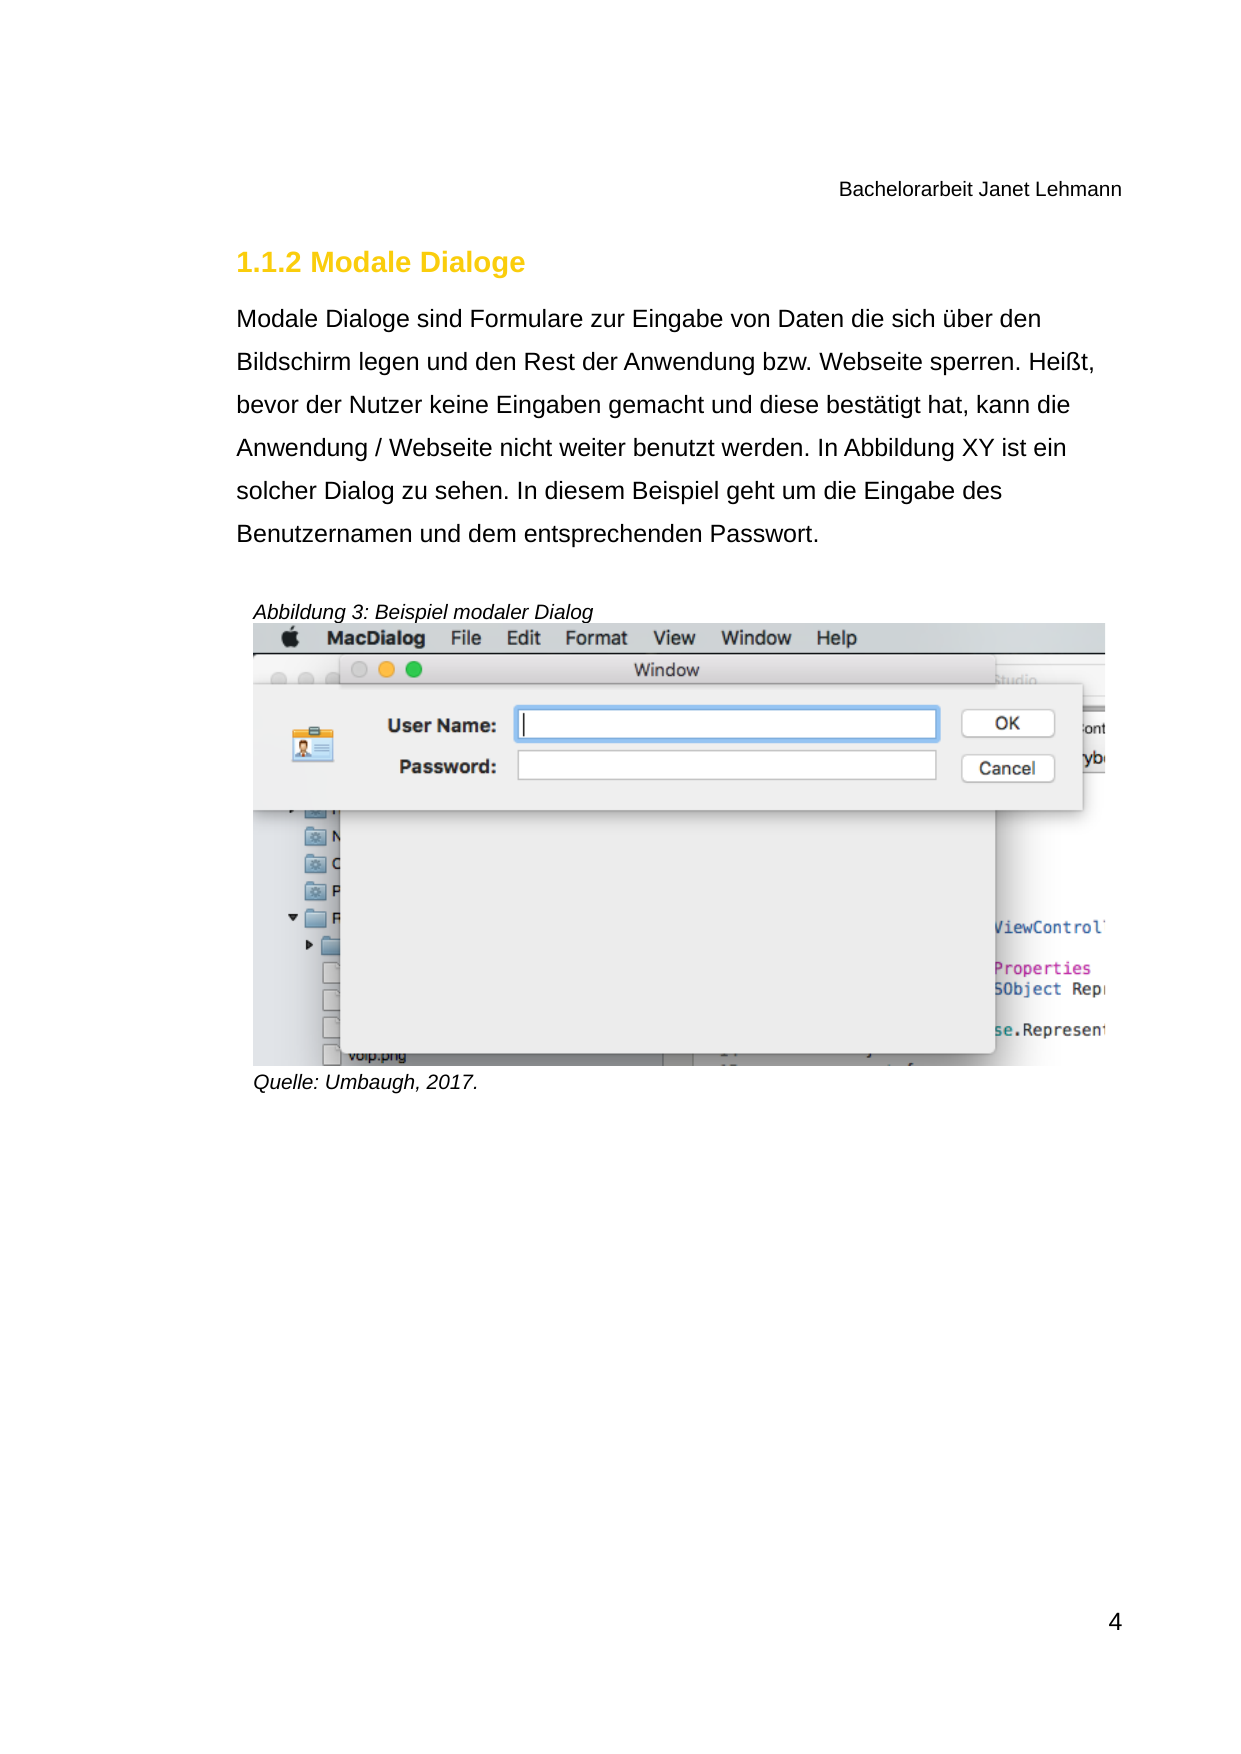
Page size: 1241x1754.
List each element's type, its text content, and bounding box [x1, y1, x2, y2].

subtitle Modale Dialoge [236, 245, 1122, 279]
text [253, 587, 1105, 600]
picture [253, 623, 1106, 1066]
text Modale Dialoge sind Formulare zur Eingabe von Daten die sich über den Bildschirm legen und den Rest der Anwendung bzw. Webseite sperren. Heißt, bevor der Nutzer keine Eingaben gemacht und diese bestätigt hat, kann die Anwendung / Webseite nicht weiter benutzt werden. In Abbildung XY ist ein solcher Dialog zu sehen. In diesem Beispiel geht um die Eingabe des Benutzernamen und dem entsprechenden Passwort. [236, 304, 1122, 548]
text Quelle: Umbaugh, 2017. [253, 1066, 1105, 1094]
text Abbildung 3: Beispiel modaler Dialog [253, 600, 1105, 623]
